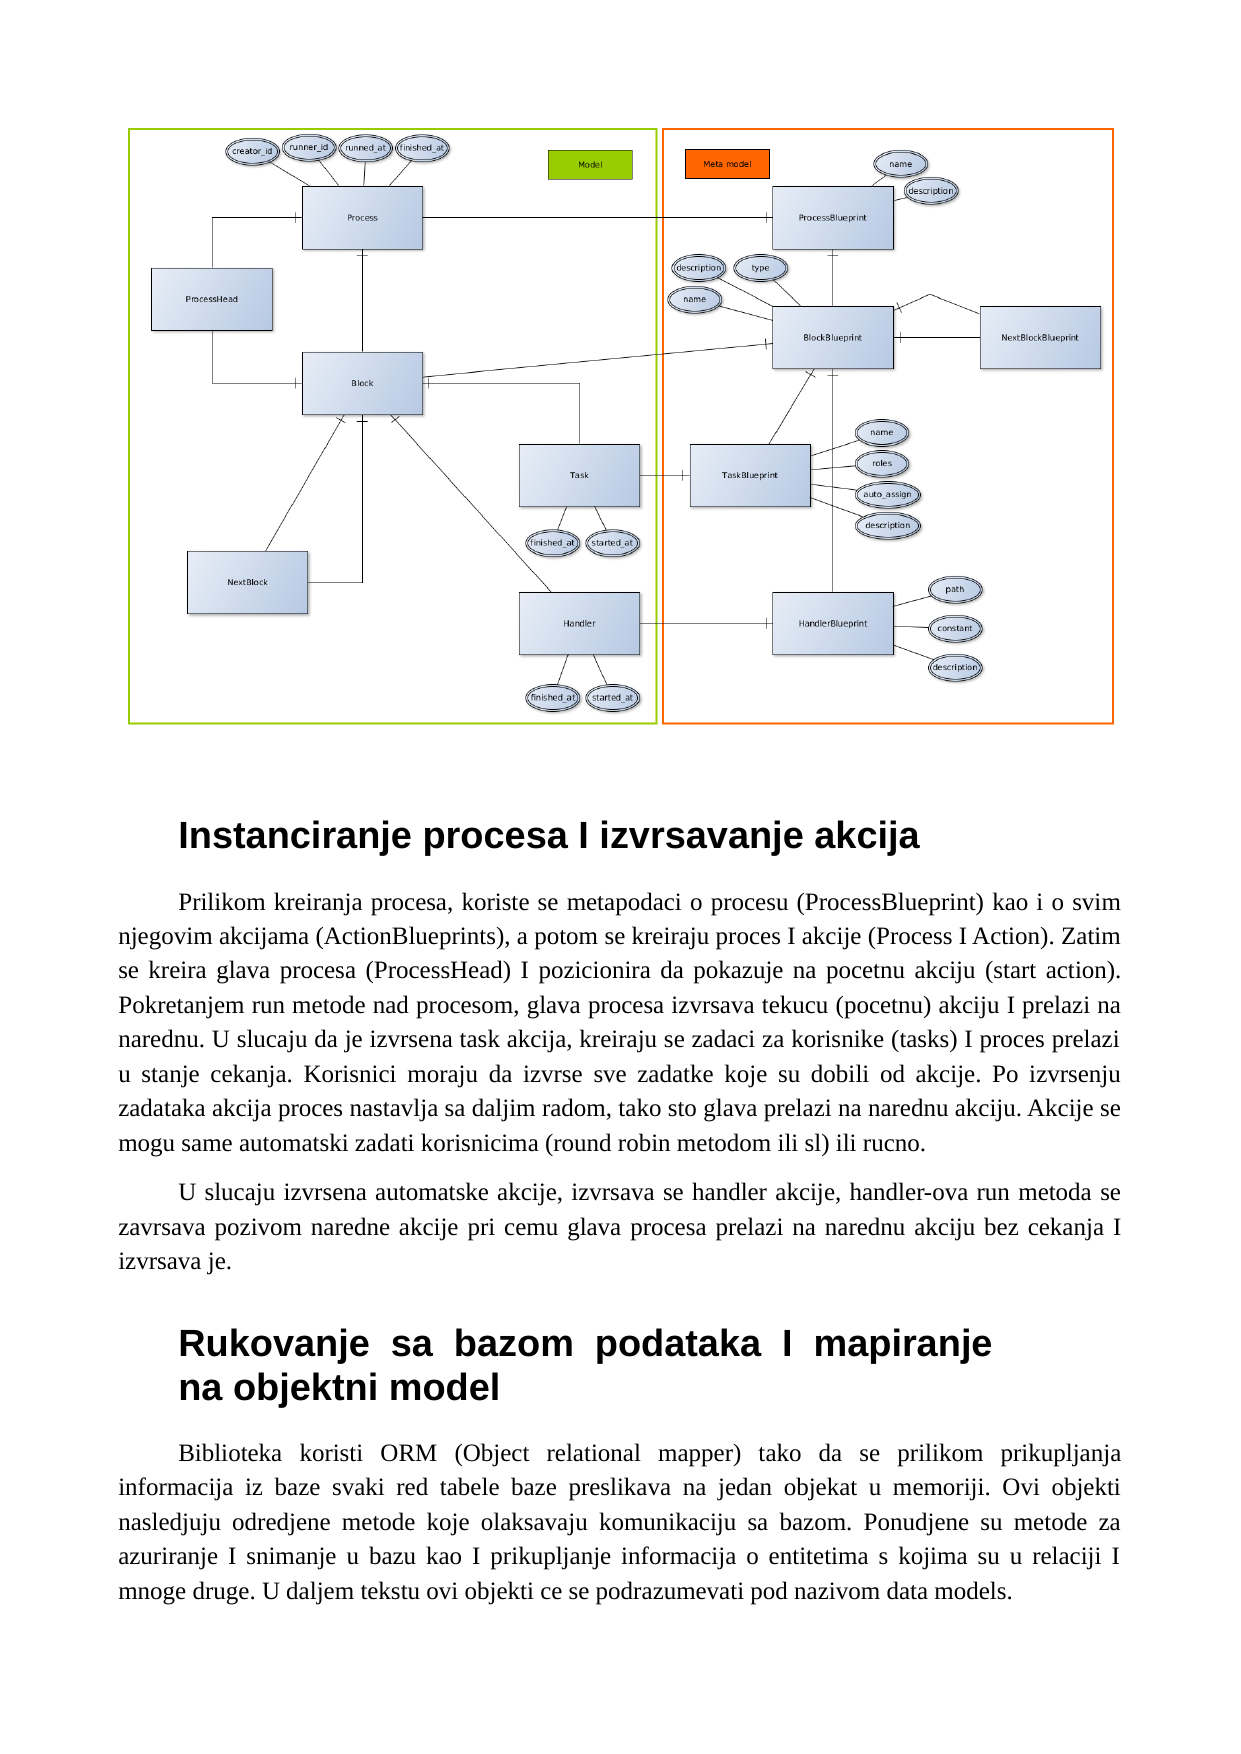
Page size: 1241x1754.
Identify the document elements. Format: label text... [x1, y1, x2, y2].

text Biblioteka koristi ORM (Object relational mapper) tako da se prilikom prikupljanja informacija iz baze svaki red tabele baze preslikava na jedan objekat u memoriji. Ovi objekti nasledjuju odredjene metode koje olaksavaju komunikaciju sa bazom. Ponudjene su metode za azuriranje I snimanje u bazu kao I prikupljanje informacija o entitetima s kojima su u relaciji I mnoge druge. U daljem tekstu ovi objekti ce se podrazumevati pod nazivom data models. [118, 1438, 1122, 1604]
picture [118, 118, 1123, 733]
subtitle Rukovanje sa bazom podataka I mapiranje na objektni model [178, 1321, 993, 1408]
text Prilikom kreiranja procesa, koriste se metapodaci o procesu (ProcessBlueprint) kao i o svim njegovim akcijama (ActionBlueprints), a potom se kreiraju proces I akcije (Process I Action). Zatim se kreira glava procesa (ProcessHead) I pozicionira da pokazuje na pocetnu akciju (start action). Pokretanjem run metode nad procesom, glava procesa izvrsava tekucu (pocetnu) akciju I prelazi na narednu. U slucaju da je izvrsena task akcija, kreiraju se zadaci za korisnike (tasks) I proces prelazi u stanje cekanja. Korisnici moraju da izvrse sve zadatke koje su dobili od akcije. Po izvrsenju zadataka akcija proces nastavlja sa daljim radom, tako sto glava prelazi na narednu akciju. Akcije se mogu same automatski zadati korisnicima (round robin metodom ili sl) ili rucno. [118, 887, 1122, 1157]
text U slucaju izvrsena automatske akcije, izvrsava se handler akcije, handler-ova run metoda se zavrsava pozivom naredne akcije pri cemu glava procesa prelazi na narednu akciju bez cekanja I izvrsava je. [118, 1177, 1122, 1275]
subtitle Instanciranje procesa I izvrsavanje akcija [178, 813, 993, 857]
